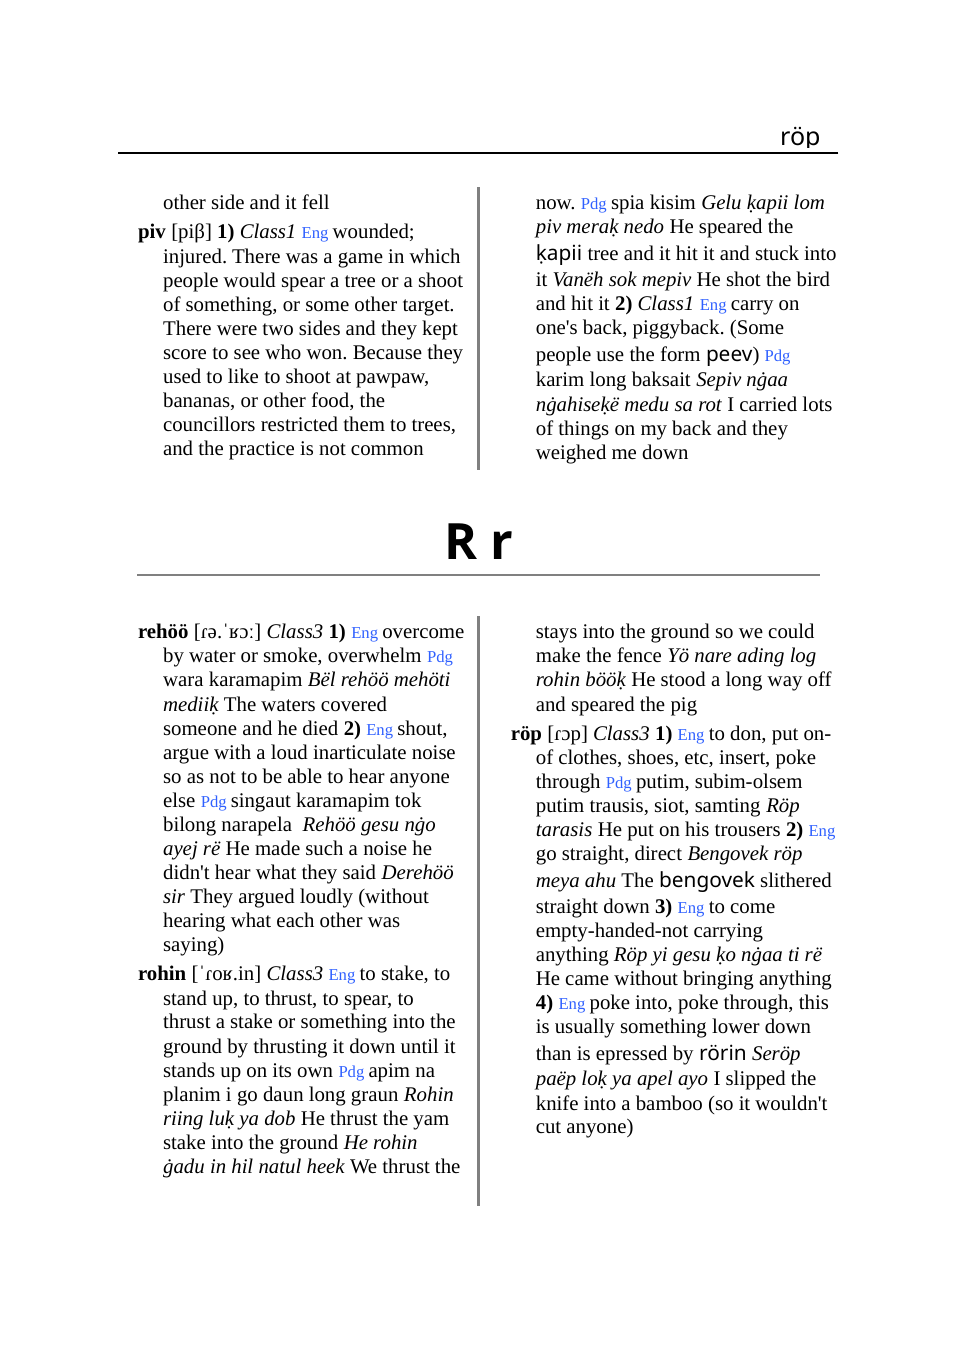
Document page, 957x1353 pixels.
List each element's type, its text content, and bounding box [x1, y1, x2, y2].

text other side and it fell [119, 188, 465, 216]
text rohin [ˈɾoʁ.in] Class3 Eng to stake, to stand up, to thrust, to spear, to thrust a stake or something into the ground by thrusting it down until it stands up on its own Pdg apim na planim i go daun long graun Rohin riing luḳ ya dob He thrust the yam stake into the ground He rohin ġadu in hil natul heek We thrust the [119, 958, 465, 1182]
text röp [ɾɔp] Class3 1) Eng to don, put on-of clothes, shoes, etc, insert, poke through Pdg putim, subim-olsem putim trausis, siot, samting Röp tarasis He put on his trousers 2) Eng go straight, direct Bengovek röp meya ahu The bengovek slithered straight down 3) Eng to come empty-handed-not carrying anything Röp yi gesu ḳo nġaa ti rë He came without bringing anything 4) Eng poke into, poke through, this is usually something lower down than is epressed by rörin Seröp paëp loḳ ya apel ayo I slipped the knife into a bamboo (so it wouldn't cut anyone) [492, 718, 837, 1143]
text R r [137, 506, 820, 574]
text rehöö [ɾə.ˈʁɔː] Class3 1) Eng overcome by water or smoke, overwhelm Pdg wara karamapim Bël rehöö mehöti mediiḳ The waters covered someone and he died 2) Eng shout, argue with a loud inarticulate noise so as not to be able to hear anyone else Pdg singaut karamapim tok bilong narapela Rehöö gesu nġo ayej rë He made such a noise he didn't hear what they said Derehöö sir They argued loudly (without hearing what each other was saying) [119, 617, 465, 958]
text stays into the ground so we could make the fence Yö nare ading log rohin bööḳ He stood a long way off and speared the pig [492, 617, 837, 718]
text now. Pdg spia kisim Gelu ḳapii lom piv meraḳ nedo He speared the ḳapii tree and it hit it and stuck into it Vanëh sok mepiv He shot the bird and hit it 2) Class1 Eng carry on one's back, piggyback. (Some people use the form peev) Pdg karim long baksait Sepiv nġaa nġahiseḳë medu sa rot I carried lots of things on my back and they weighed me down [492, 188, 837, 468]
text piv [piβ] 1) Class1 Eng wounded; injured. There was a game in which people would spear a tree or a shoot of something, or some other target. There were two sides and they kept score to see who won. Because they used to like to shoot at pawpaw, bananas, or other food, the councillors restricted them to trees, and the practice is not common [119, 216, 465, 464]
